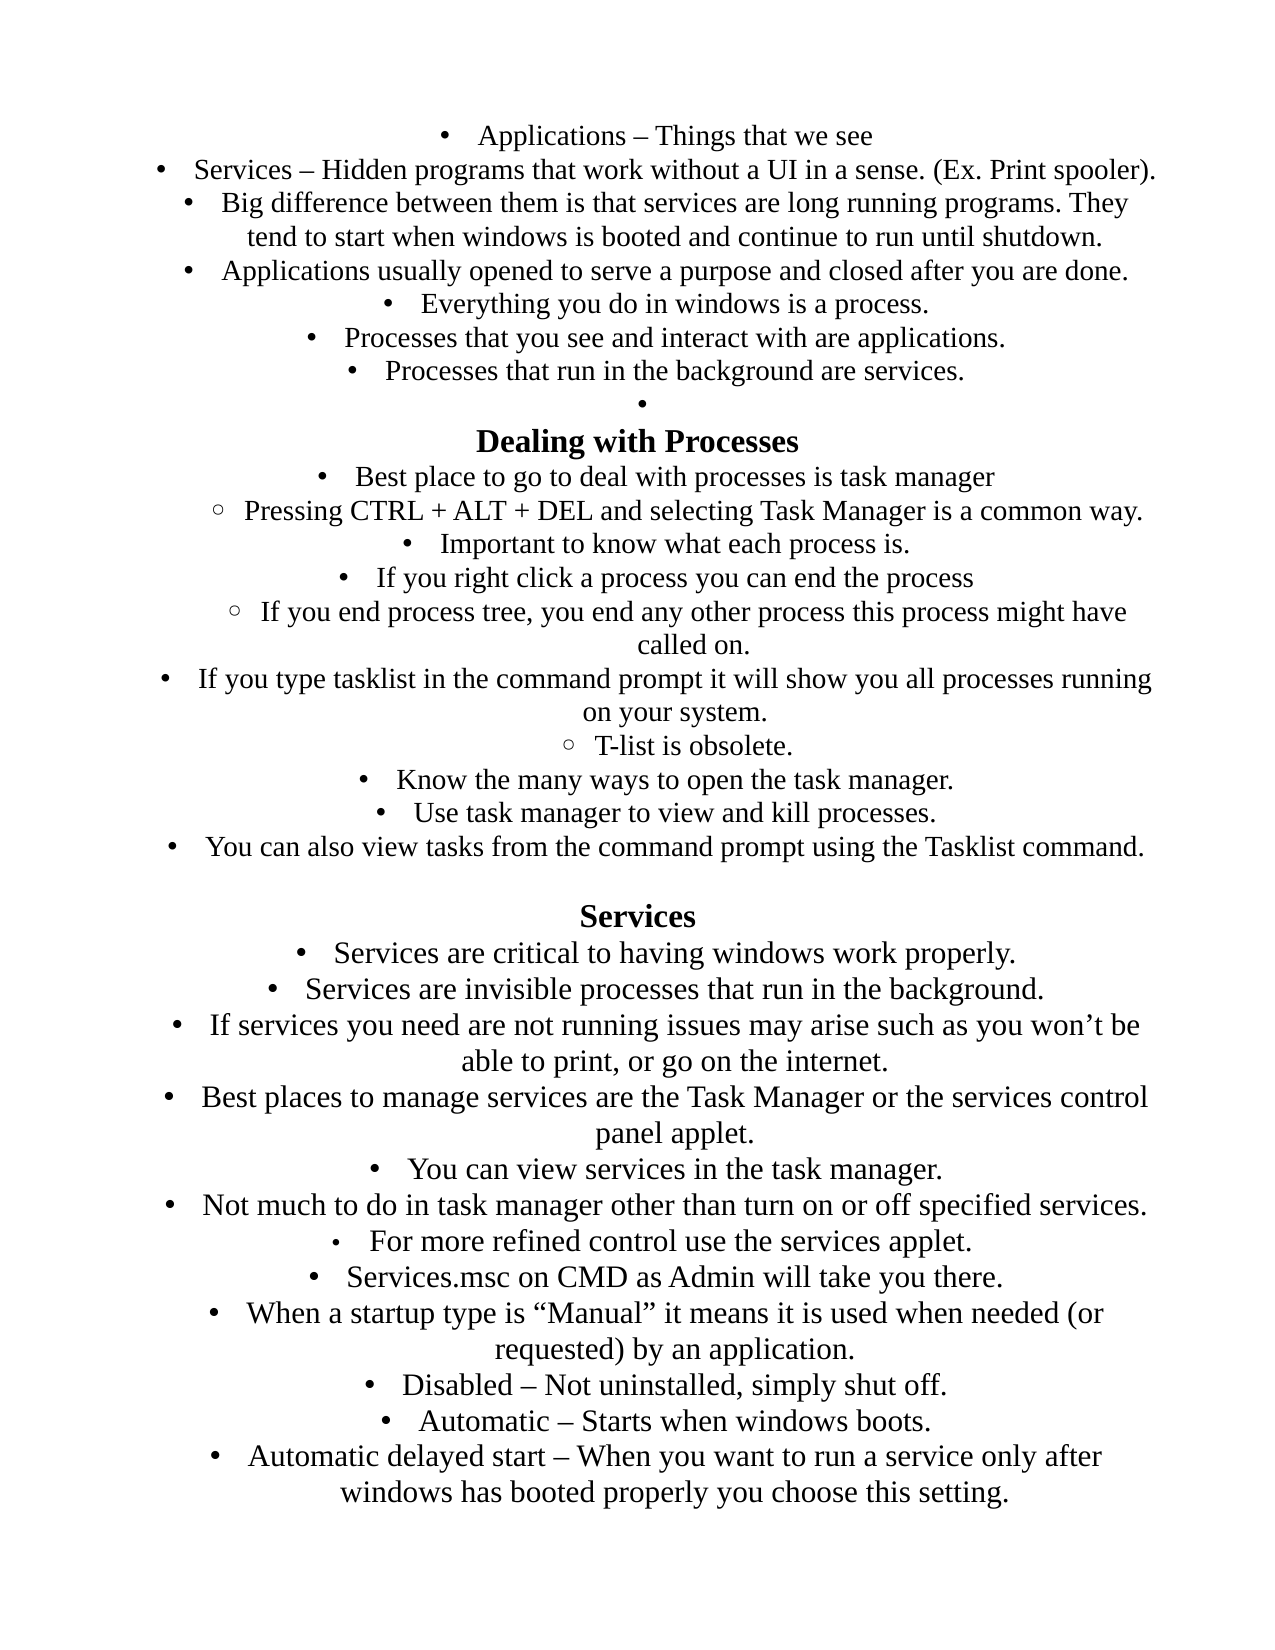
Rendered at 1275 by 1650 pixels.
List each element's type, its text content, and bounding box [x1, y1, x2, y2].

list Processes that run in the background are services. [156, 353, 1157, 387]
list Services are critical to having windows work properly. [156, 934, 1157, 971]
list Automatic delayed start – When you want to run a service only after windows has booted properly you choose this setting. [156, 1438, 1157, 1509]
list Automatic – Starts when windows boots. [156, 1402, 1157, 1438]
text Dealing with Processes [118, 421, 1157, 459]
list If you type tasklist in the command prompt it will show you all processes running on your system. [156, 661, 1157, 728]
list Not much to do in task manager other than turn on or off specified services. [156, 1186, 1157, 1222]
text Services [118, 896, 1157, 934]
list You can also view tasks from the command prompt using the Tasklist command. [156, 829, 1157, 863]
list Pressing CTRL + ALT + DEL and selecting Task Manager is a common way. [193, 493, 1157, 526]
list If you end process tree, you end any other process this process might have called on. [193, 594, 1157, 661]
list T-list is obsolete. [193, 728, 1157, 762]
list Important to know what each process is. [156, 526, 1157, 560]
list When a startup type is “Manual” it means it is used when needed (or requested) by an application. [156, 1294, 1157, 1366]
list Use task manager to view and kill processes. [156, 795, 1157, 829]
list Disabled – Not uninstalled, simply shut off. [156, 1366, 1157, 1402]
list For more refined control use the services applet. [156, 1222, 1157, 1258]
list Applications usually opened to serve a purpose and closed after you are done. [156, 253, 1157, 286]
list You can view services in the task manager. [156, 1150, 1157, 1186]
list Big difference between them is that services are long running programs. They tend to start when windows is booted and continue to run until shutdown. [156, 185, 1157, 253]
list If you right click a process you can end the process [156, 560, 1157, 594]
list Services – Hidden programs that work without a UI in a sense. (Ex. Print spooler). [156, 152, 1157, 185]
list Processes that you see and interact with are applications. [156, 320, 1157, 353]
list If services you need are not running issues may arise such as you won’t be able to print, or go on the internet. [156, 1006, 1157, 1078]
list Everything you do in windows is a process. [156, 286, 1157, 320]
list Applications – Things that we see [156, 118, 1157, 152]
list Best place to go to deal with processes is task manager [156, 459, 1157, 493]
list Know the many ways to open the task manager. [156, 762, 1157, 795]
list Services.msc on CMD as Admin will take you there. [156, 1258, 1157, 1294]
list Services are invisible processes that run in the background. [156, 971, 1157, 1006]
list Best places to manage services are the Task Manager or the services control panel applet. [156, 1078, 1157, 1150]
